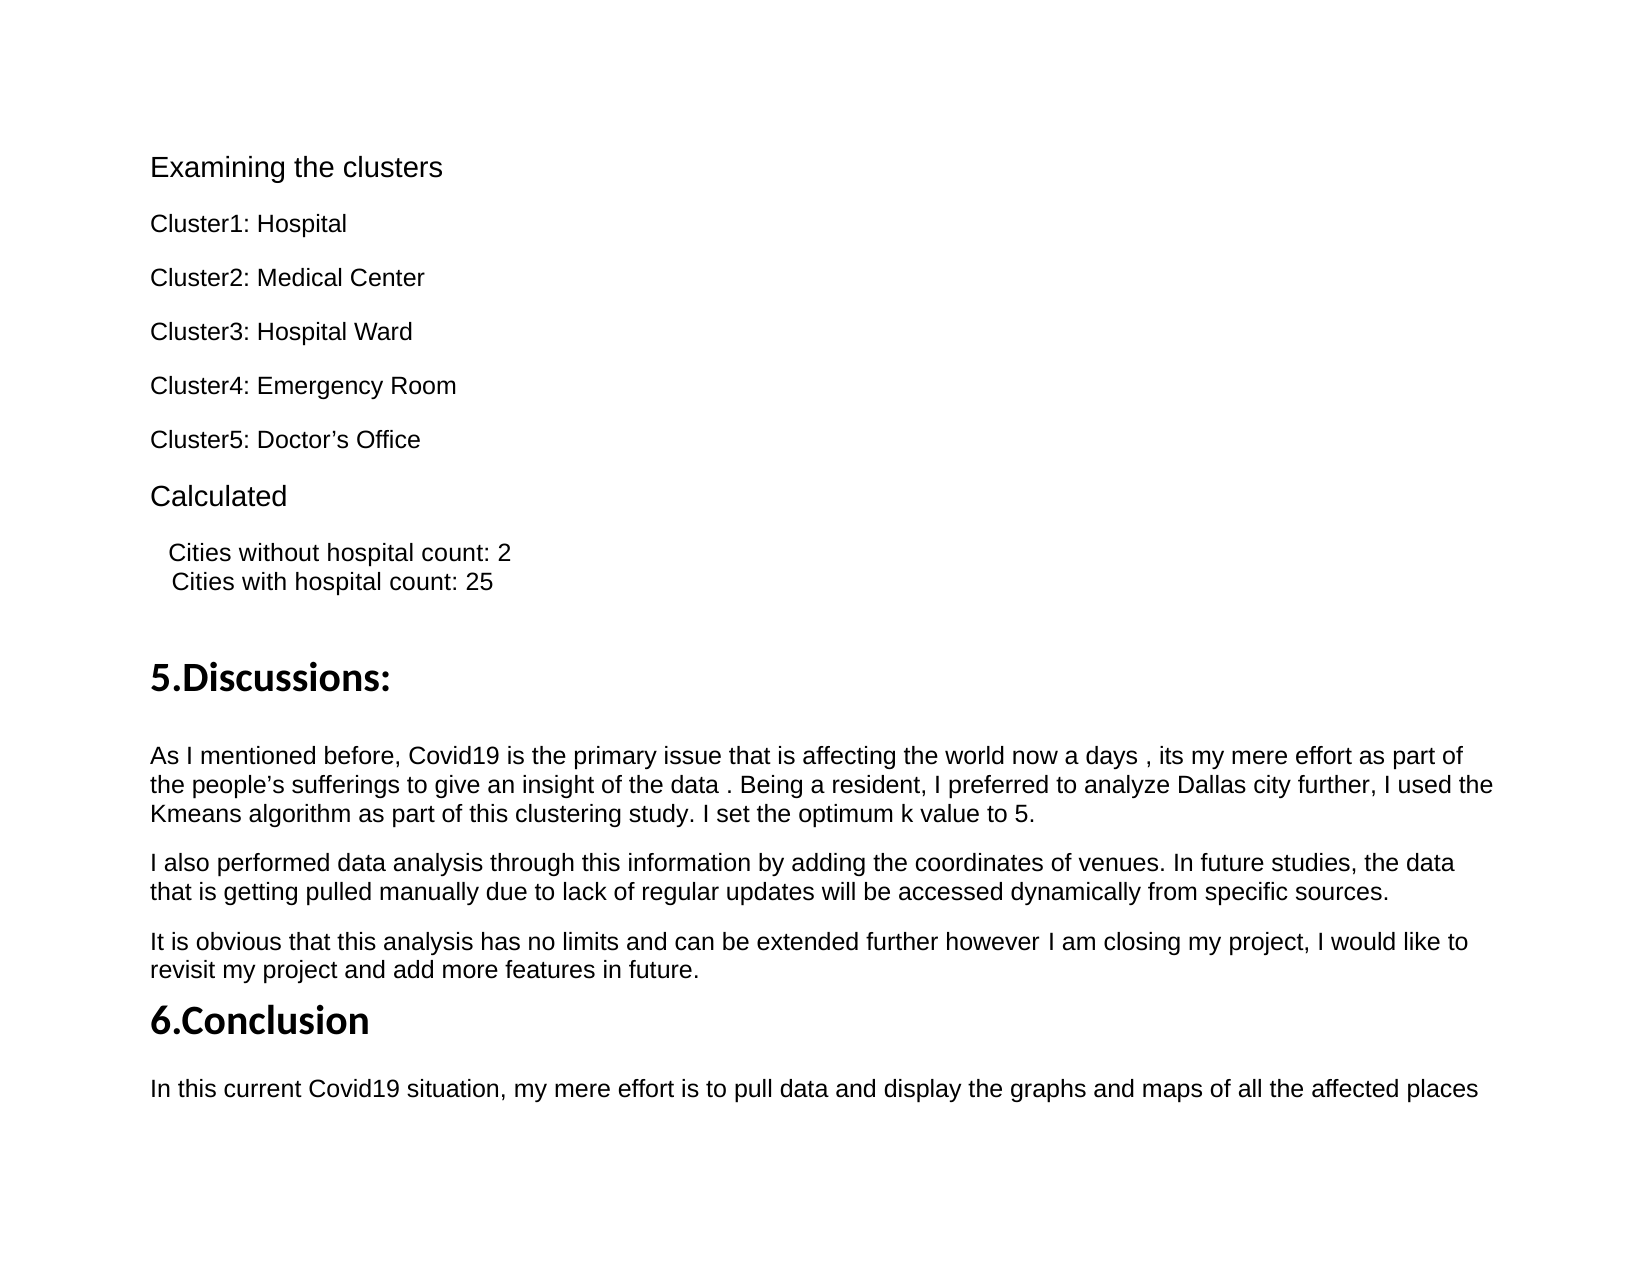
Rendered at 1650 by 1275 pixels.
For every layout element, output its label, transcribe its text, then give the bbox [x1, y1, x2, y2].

text Cluster1: Hospital [150, 209, 1500, 238]
text Cluster2: Medical Center [150, 263, 1500, 292]
text Examining the clusters [150, 150, 1500, 183]
text I also performed data analysis through this information by adding the coordinates of venues. In future studies, the data that is getting pulled manually due to lack of regular updates will be accessed dynamically from specific sources. [150, 848, 1500, 906]
text Calculated [150, 479, 1500, 512]
text Cluster4: Emergency Room [150, 371, 1500, 400]
text Cluster3: Hospital Ward [150, 317, 1500, 346]
text 5.Discussions: [150, 651, 1500, 702]
text It is obvious that this analysis has no limits and can be extended further however I am closing my project, I would like to revisit my project and add more features in future. [150, 926, 1500, 984]
text Cities without hospital count: 2 [150, 538, 1500, 567]
text Cluster5: Doctor’s Office [150, 425, 1500, 453]
text Cities with hospital count: 25 [150, 567, 1500, 596]
text As I mentioned before, Covid19 is the primary issue that is affecting the world now a days , its my mere effort as part of the people’s sufferings to give an insight of the data . Being a resident, I preferred to analyze Dallas city further, I used the Kmeans algorithm as part of this clustering study. I set the optimum k value to 5. [150, 741, 1500, 827]
text In this current Covid19 situation, my mere effort is to pull data and display the graphs and maps of all the affected places [150, 1074, 1500, 1102]
text 6.Conclusion [150, 994, 1500, 1045]
